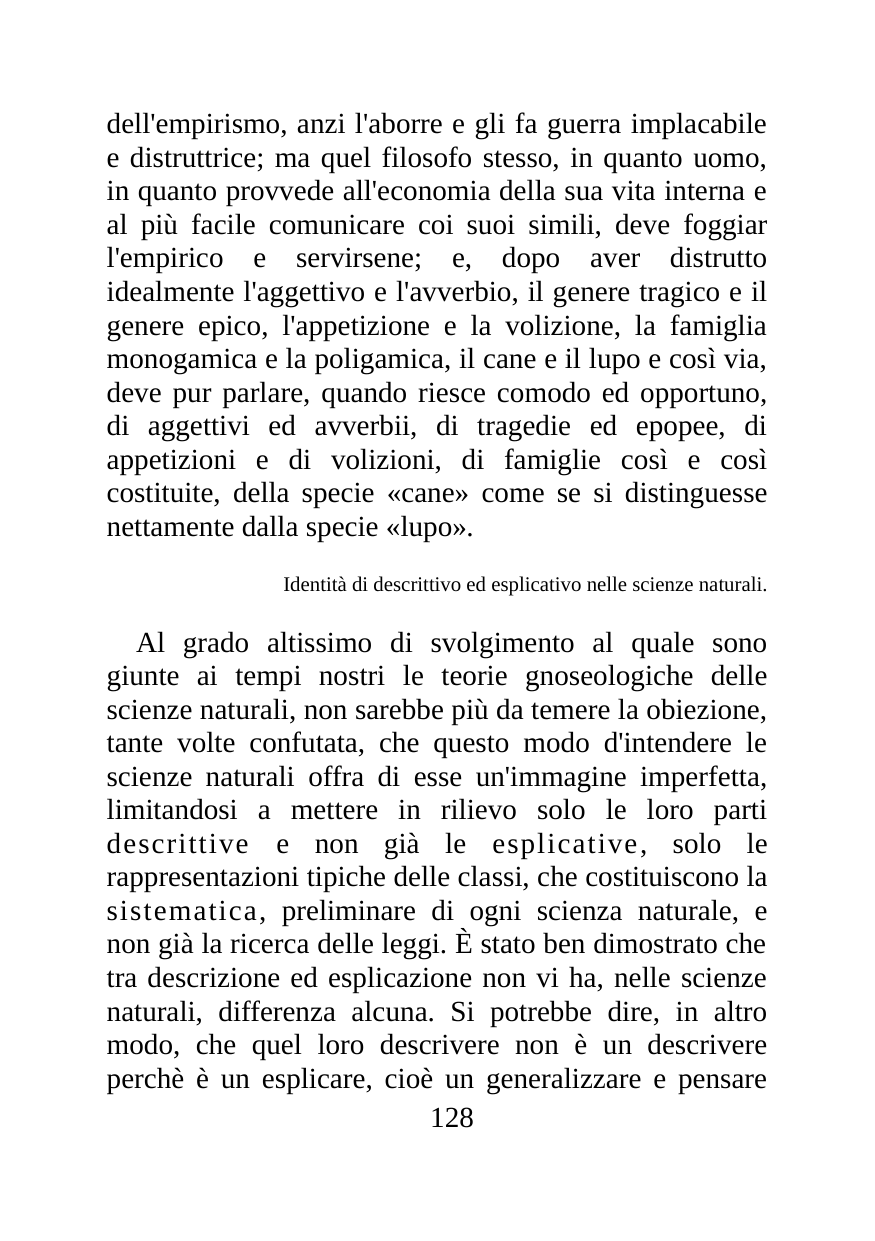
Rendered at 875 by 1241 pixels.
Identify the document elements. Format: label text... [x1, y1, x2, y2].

text Al grado altissimo di svolgimento al quale sono giunte ai tempi nostri le teorie gnoseologiche delle scienze naturali, non sarebbe più da temere la obiezione, tante volte confutata, che questo modo d'intendere le scienze naturali offra di esse un'immagine imperfetta, limitandosi a mettere in rilievo solo le loro parti descrittive e non già le esplicative, solo le rappresentazioni tipiche delle classi, che costituiscono la sistematica, preliminare di ogni scienza naturale, e non già la ricerca delle leggi. È stato ben dimostrato che tra descrizione ed esplicazione non vi ha, nelle scienze naturali, differenza alcuna. Si potrebbe dire, in altro modo, che quel loro descrivere non è un descrivere perchè è un esplicare, cioè un generalizzare e pensare [106, 625, 768, 1094]
text Identità di descrittivo ed esplicativo nelle scienze naturali. [106, 572, 768, 596]
text dell'empirismo, anzi l'aborre e gli fa guerra implacabile e distruttrice; ma quel filosofo stesso, in quanto uomo, in quanto provvede all'economia della sua vita interna e al più facile comunicare coi suoi simili, deve foggiar l'empirico e servirsene; e, dopo aver distrutto idealmente l'aggettivo e l'avverbio, il genere tragico e il genere epico, l'appetizione e la volizione, la famiglia monogamica e la poligamica, il cane e il lupo e così via, deve pur parlare, quando riesce comodo ed opportuno, di aggettivi ed avverbii, di tragedie ed epopee, di appetizioni e di volizioni, di famiglie così e così costituite, della specie «cane» come se si distinguesse nettamente dalla specie «lupo». [106, 106, 768, 542]
